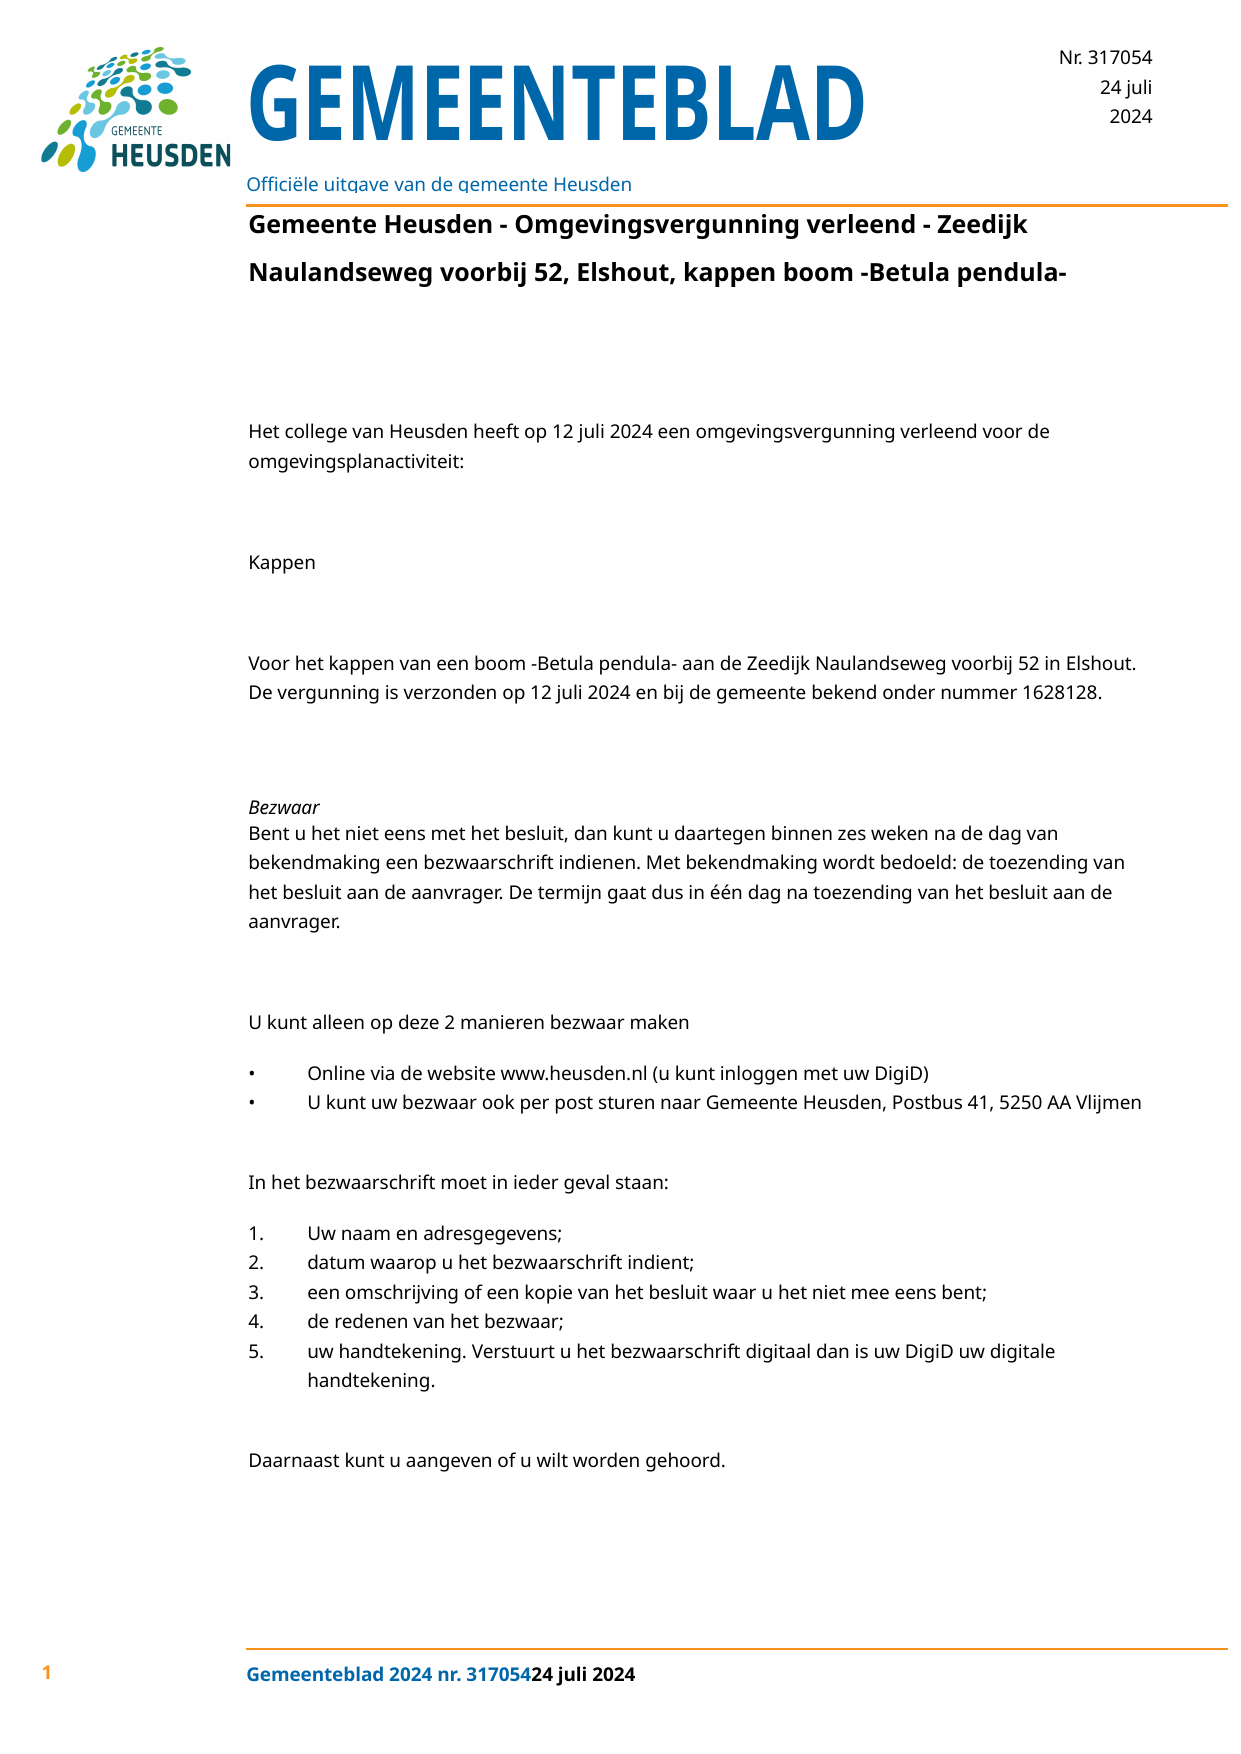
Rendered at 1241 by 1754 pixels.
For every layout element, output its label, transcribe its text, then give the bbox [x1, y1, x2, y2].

list Online via de website www.heusden.nl (u kunt inloggen met uw DigiD) [248, 1060, 1152, 1085]
text Het college van Heusden heeft op 12 juli 2024 een omgevingsvergunning verleend voor de omgevingsplanactiviteit: [248, 419, 1152, 474]
list U kunt uw bezwaar ook per post sturen naar Gemeente Heusden, Postbus 41, 5250 AA Vlijmen [248, 1089, 1152, 1115]
list uw handtekening. Verstuurt u het bezwaarschrift digitaal dan is uw DigiD uw digitale handtekening. [248, 1338, 1152, 1393]
text In het bezwaarschrift moet in ieder geval staan: [248, 1169, 1152, 1195]
list datum waarop u het bezwaarschrift indient; [248, 1249, 1152, 1275]
text Bezwaar [248, 794, 1152, 820]
text Gemeente Heusden - Omgevingsvergunning verleend - Zeedijk Naulandseweg voorbij 52, Elshout, kappen boom -Betula pendula- [248, 207, 1152, 288]
list Uw naam en adresgegevens; [248, 1220, 1152, 1245]
list de redenen van het bezwaar; [248, 1308, 1152, 1334]
text Voor het kappen van een boom -Betula pendula- aan de Zeedijk Naulandseweg voorbij 52 in Elshout. De vergunning is verzonden op 12 juli 2024 en bij de gemeente bekend onder nummer 1628128. [248, 650, 1152, 705]
text Daarnaast kunt u aangeven of u wilt worden gehoord. [248, 1448, 1152, 1473]
text Bent u het niet eens met het besluit, dan kunt u daartegen binnen zes weken na de dag van bekendmaking een bezwaarschrift indienen. Met bekendmaking wordt bedoeld: de toezending van het besluit aan de aanvrager. De termijn gaat dus in één dag na toezending van het besluit aan de aanvrager. [248, 820, 1152, 934]
text U kunt alleen op deze 2 manieren bezwaar maken [248, 1009, 1152, 1035]
list een omschrijving of een kopie van het besluit waar u het niet mee eens bent; [248, 1279, 1152, 1304]
picture [41, 47, 231, 172]
text Kappen [248, 549, 1152, 575]
